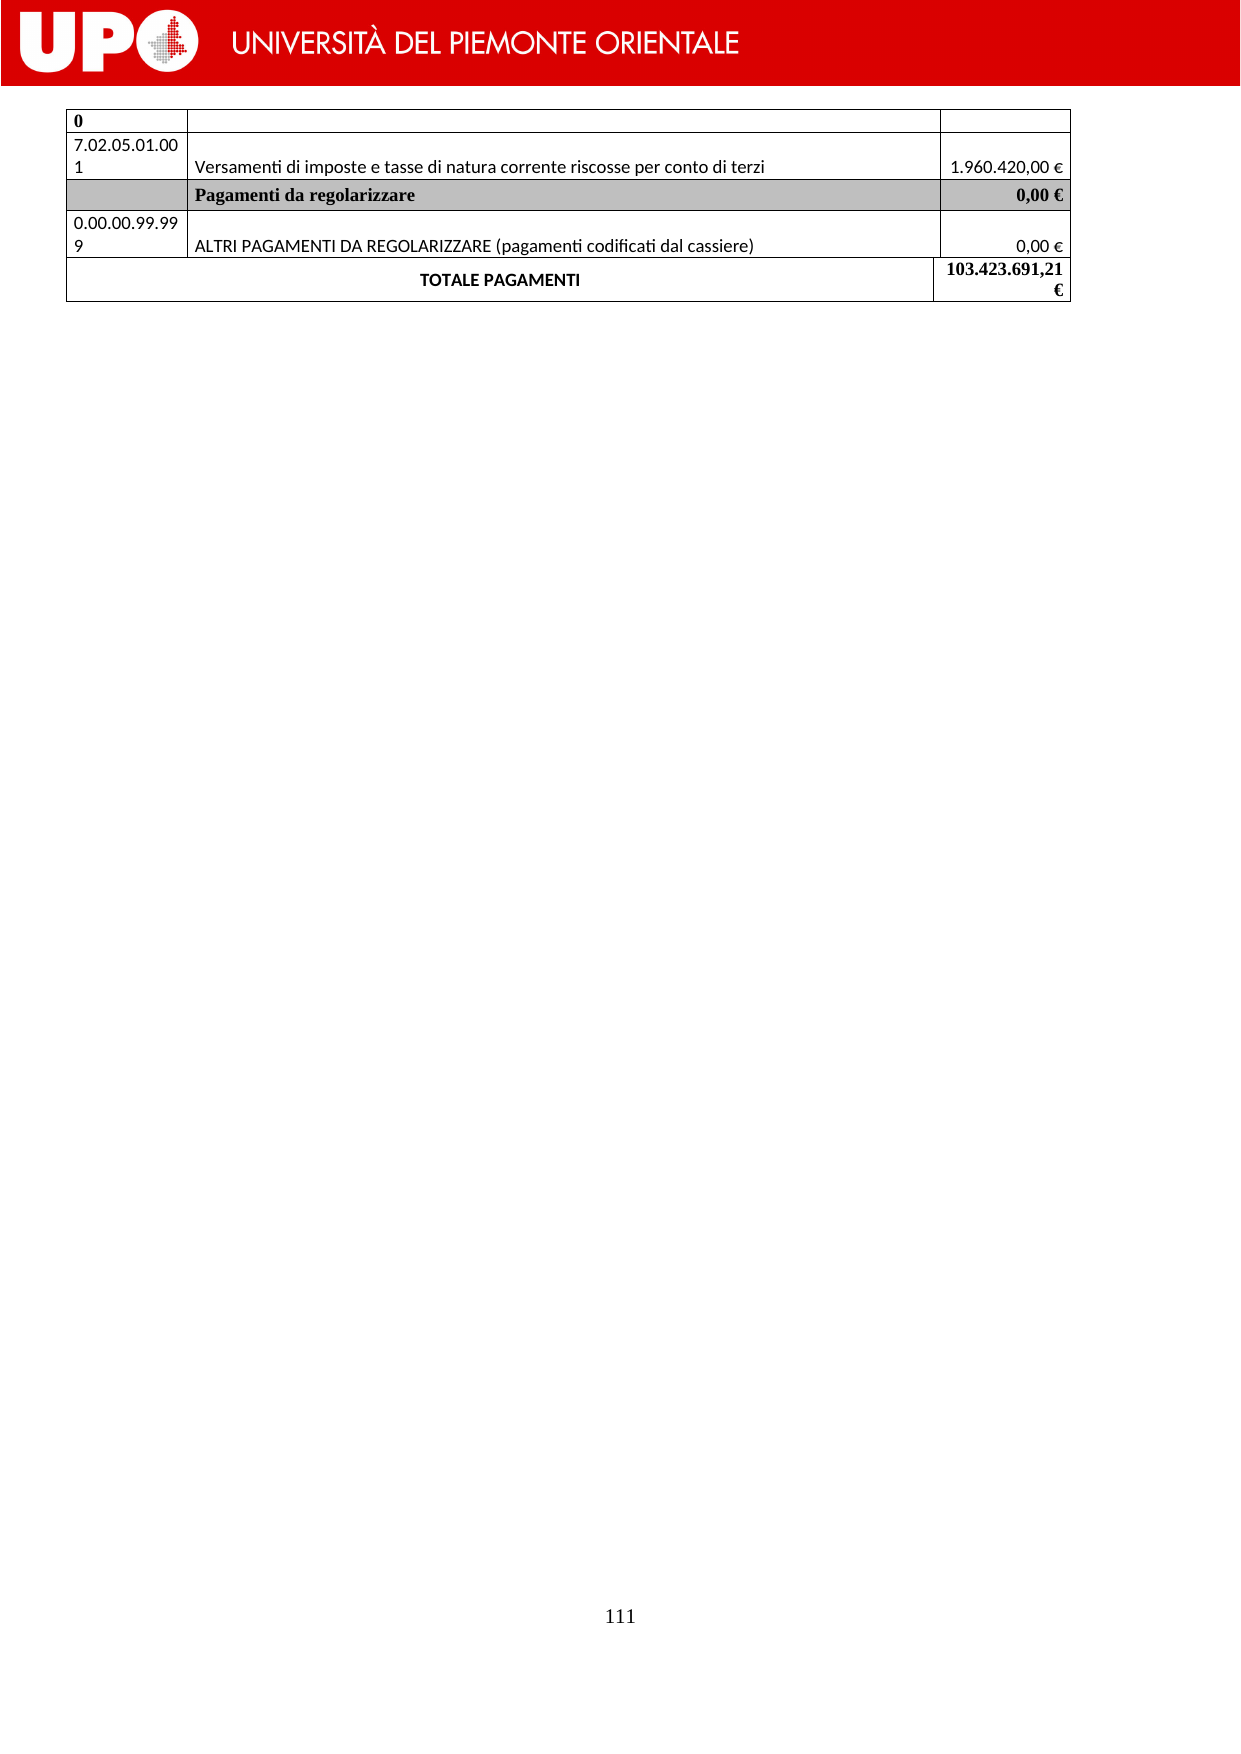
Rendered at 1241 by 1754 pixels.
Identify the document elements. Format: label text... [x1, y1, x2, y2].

table_cell 103.423.691,21 € [934, 258, 1070, 301]
table_cell Pagamenti da regolarizzare [188, 180, 940, 210]
table_cell 0,00 € [941, 180, 1070, 210]
table_cell 0 [67, 110, 187, 132]
table_cell 7.02.05.01.001 [67, 133, 187, 179]
table_cell [941, 110, 1070, 132]
table_cell 0.00.00.99.999 [67, 211, 187, 257]
table_cell 1.960.420,00 € [941, 133, 1070, 179]
table_cell ALTRI PAGAMENTI DA REGOLARIZZARE (pagamenti codificati dal cassiere) [188, 211, 940, 257]
table_cell [67, 180, 187, 210]
table_cell 0,00 € [941, 211, 1070, 257]
table_cell TOTALE PAGAMENTI [67, 258, 933, 301]
table_cell Versamenti di imposte e tasse di natura corrente riscosse per conto di terzi [188, 133, 940, 179]
table_cell [188, 110, 940, 132]
